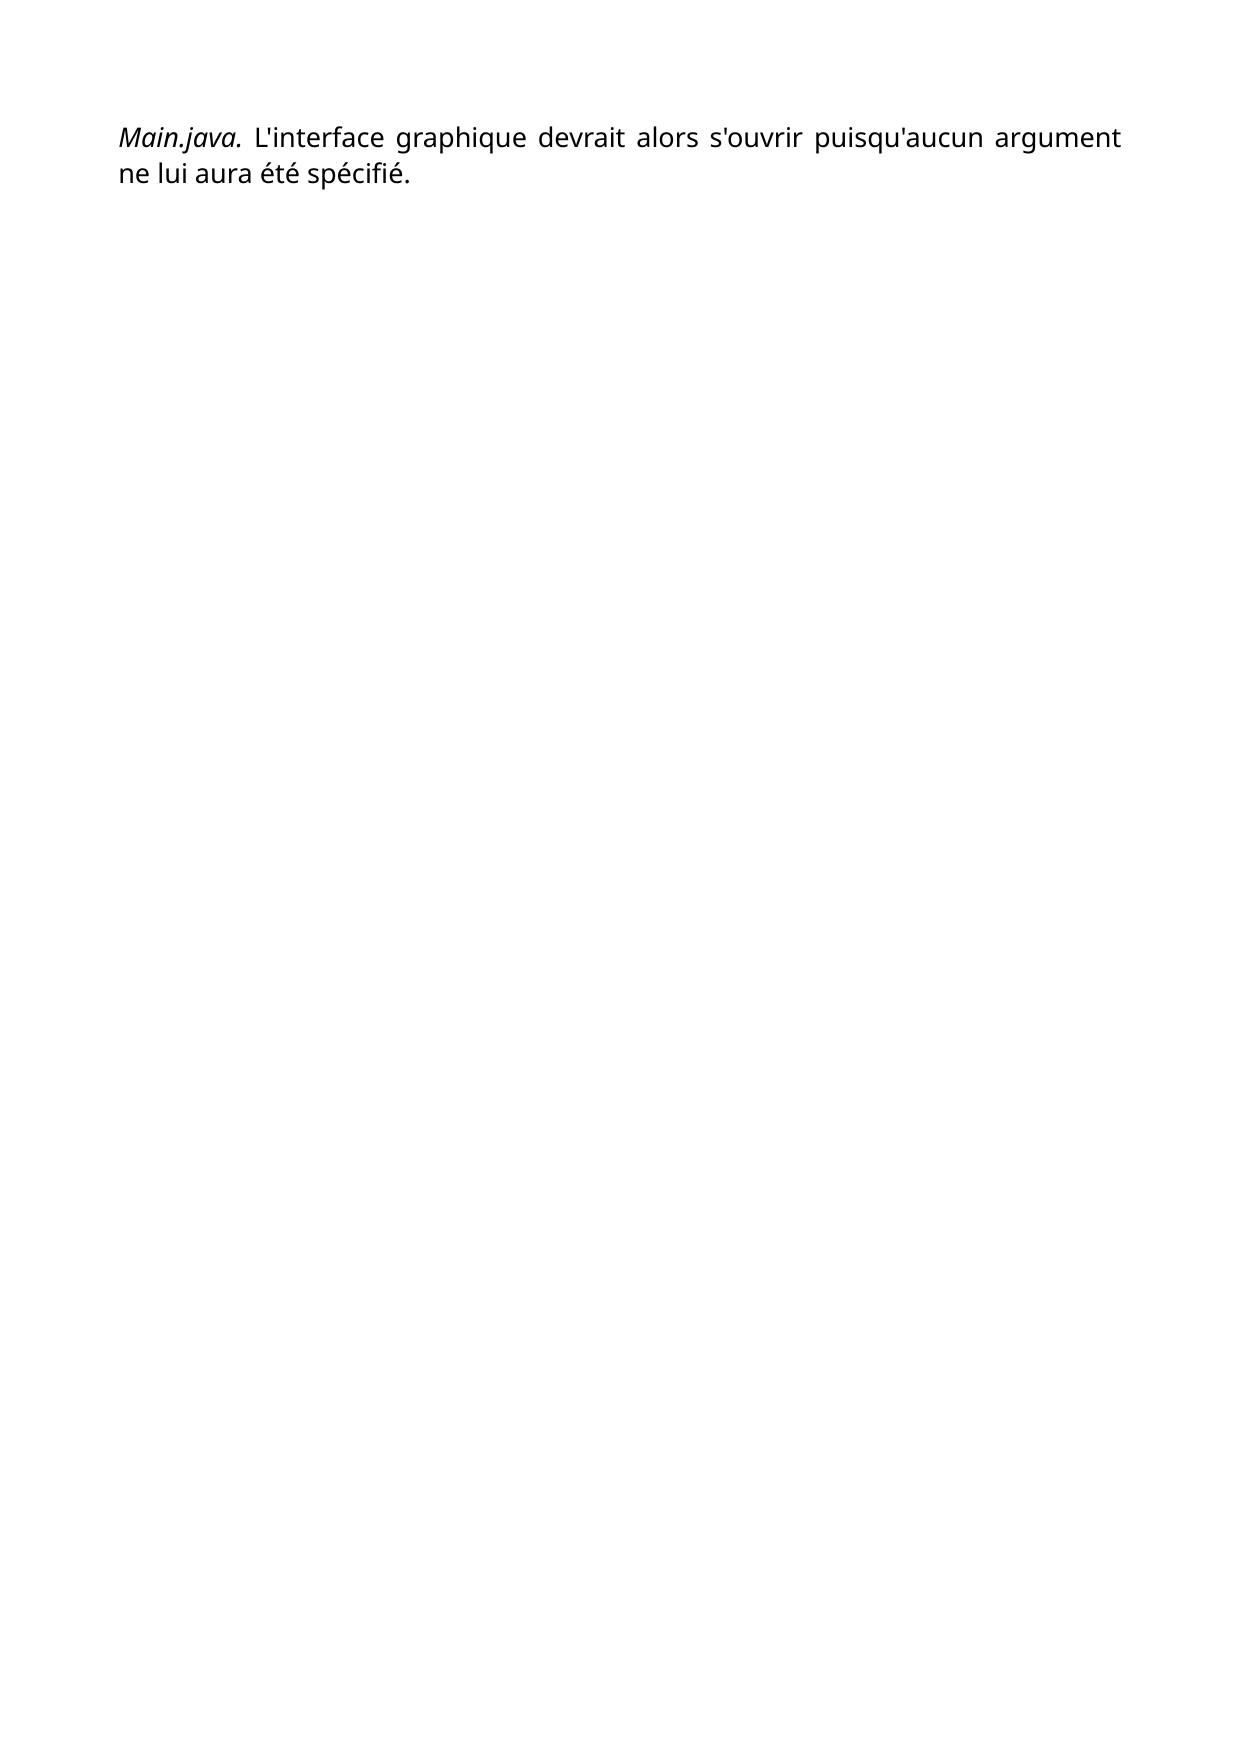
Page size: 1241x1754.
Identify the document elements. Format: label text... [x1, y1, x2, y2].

text Main.java. L'interface graphique devrait alors s'ouvrir puisqu'aucun argument ne lui aura été spécifié. [118, 118, 1122, 192]
